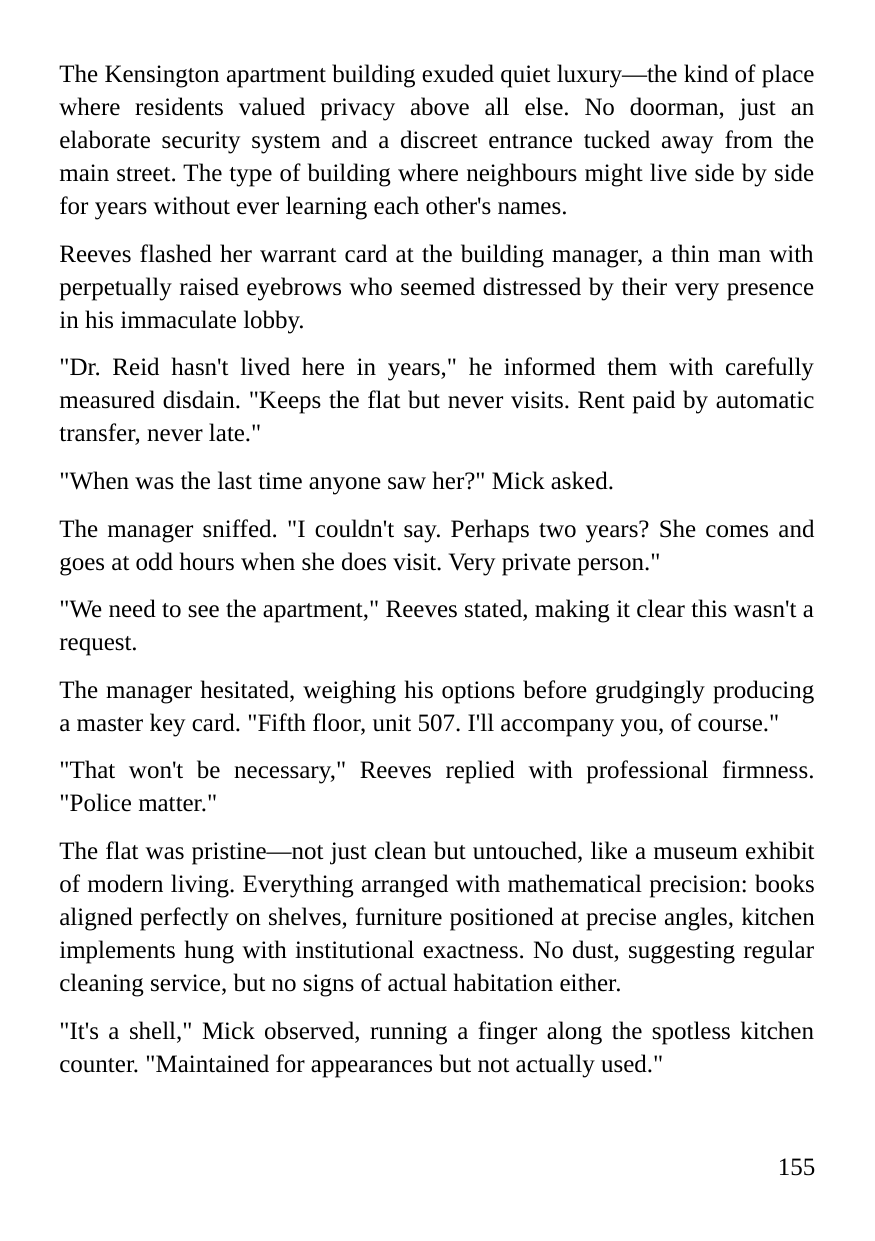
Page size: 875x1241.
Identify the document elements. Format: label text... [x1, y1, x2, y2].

text "It's a shell," Mick observed, running a finger along the spotless kitchen counter. "Maintained for appearances but not actually used." [59, 1016, 815, 1078]
text The manager sniffed. "I couldn't say. Perhaps two years? She comes and goes at odd hours when she does visit. Very private person." [59, 514, 815, 575]
text The flat was pristine—not just clean but untouched, like a museum exhibit of modern living. Everything arranged with mathematical precision: books aligned perfectly on shelves, furniture positioned at precise angles, kitchen implements hung with institutional exactness. No dust, suggesting regular cleaning service, but no signs of actual habitation either. [59, 836, 815, 997]
text "We need to see the apartment," Reeves stated, making it clear this wasn't a request. [59, 594, 815, 656]
text "When was the last time anyone saw her?" Mick asked. [59, 466, 815, 495]
text "That won't be necessary," Reeves replied with professional firmness. "Police matter." [59, 756, 815, 817]
text The Kensington apartment building exuded quiet luxury—the kind of place where residents valued privacy above all else. No doorman, just an elaborate security system and a discreet entrance tucked away from the main street. The type of building where neighbours might live side by side for years without ever learning each other's names. [59, 59, 815, 220]
text "Dr. Reid hasn't lived here in years," he informed them with carefully measured disdain. "Keeps the flat but never visits. Rent paid by automatic transfer, never late." [59, 352, 815, 447]
text Reeves flashed her warrant card at the building manager, a thin man with perpetually raised eyebrows who seemed distressed by their very presence in his immaculate lobby. [59, 239, 815, 333]
text The manager hesitated, weighing his options before grudgingly producing a master key card. "Fifth floor, unit 507. I'll accompany you, of course." [59, 675, 815, 737]
